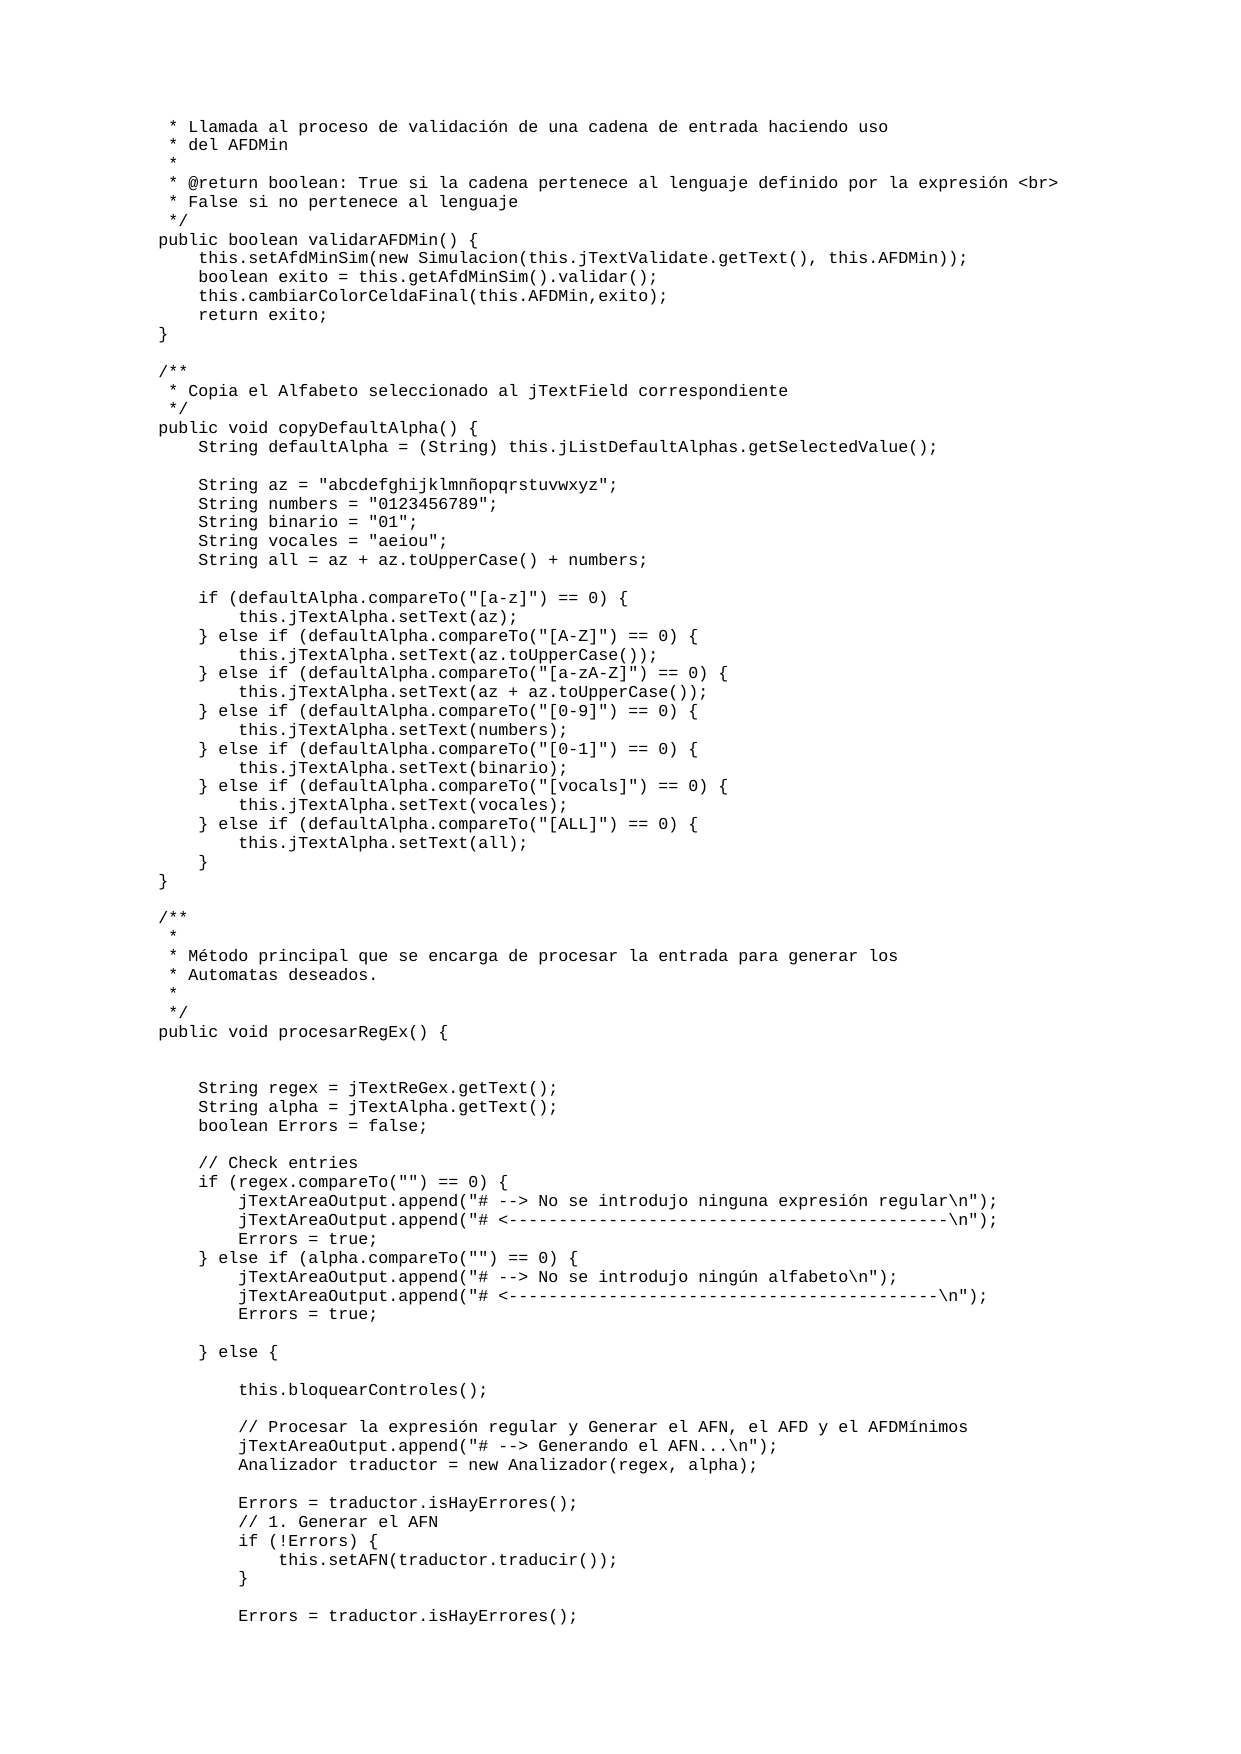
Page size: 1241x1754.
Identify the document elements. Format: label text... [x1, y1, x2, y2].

text } else { this.bloquearControles(); // Procesar la expresión regular y Generar el AFN, el AFD y el AFDMínimos jTextAreaOutput.append("# --> Generando el AFN...\n"); Analizador traductor = new Analizador(regex, alpha); Errors = traductor.isHayErrores(); // 1. Generar el AFN if (!Errors) { this.setAFN(traductor.traducir()); } Errors = traductor.isHayErrores(); [118, 1344, 1122, 1626]
text * Llamada al proceso de validación de una cadena de entrada haciendo uso * del AFDMin * * @return boolean: True si la cadena pertenece al lenguaje definido por la expresión <br> * False si no pertenece al lenguaje */ public boolean validarAFDMin() { this.setAfdMinSim(new Simulacion(this.jTextValidate.getText(), this.AFDMin)); boolean exito = this.getAfdMinSim().validar(); this.cambiarColorCeldaFinal(this.AFDMin,exito); return exito; } /** * Copia el Alfabeto seleccionado al jTextField correspondiente */ public void copyDefaultAlpha() { String defaultAlpha = (String) this.jListDefaultAlphas.getSelectedValue(); String az = "abcdefghijklmnñopqrstuvwxyz"; String numbers = "0123456789"; String binario = "01"; String vocales = "aeiou"; String all = az + az.toUpperCase() + numbers; if (defaultAlpha.compareTo("[a-z]") == 0) { this.jTextAlpha.setText(az); } else if (defaultAlpha.compareTo("[A-Z]") == 0) { this.jTextAlpha.setText(az.toUpperCase()); } else if (defaultAlpha.compareTo("[a-zA-Z]") == 0) { this.jTextAlpha.setText(az + az.toUpperCase()); } else if (defaultAlpha.compareTo("[0-9]") == 0) { this.jTextAlpha.setText(numbers); } else if (defaultAlpha.compareTo("[0-1]") == 0) { this.jTextAlpha.setText(binario); } else if (defaultAlpha.compareTo("[vocals]") == 0) { this.jTextAlpha.setText(vocales); } else if (defaultAlpha.compareTo("[ALL]") == 0) { this.jTextAlpha.setText(all); } } /** * * Método principal que se encarga de procesar la entrada para generar los * Automatas deseados. * */ public void procesarRegEx() { String regex = jTextReGex.getText(); String alpha = jTextAlpha.getText(); boolean Errors = false; // Check entries if (regex.compareTo("") == 0) { jTextAreaOutput.append("# --> No se introdujo ninguna expresión regular\n"); jTextAreaOutput.append("# <--------------------------------------------\n"); Errors = true; } else if (alpha.compareTo("") == 0) { jTextAreaOutput.append("# --> No se introdujo ningún alfabeto\n"); jTextAreaOutput.append("# <-------------------------------------------\n"); Errors = true; [118, 118, 1122, 1344]
